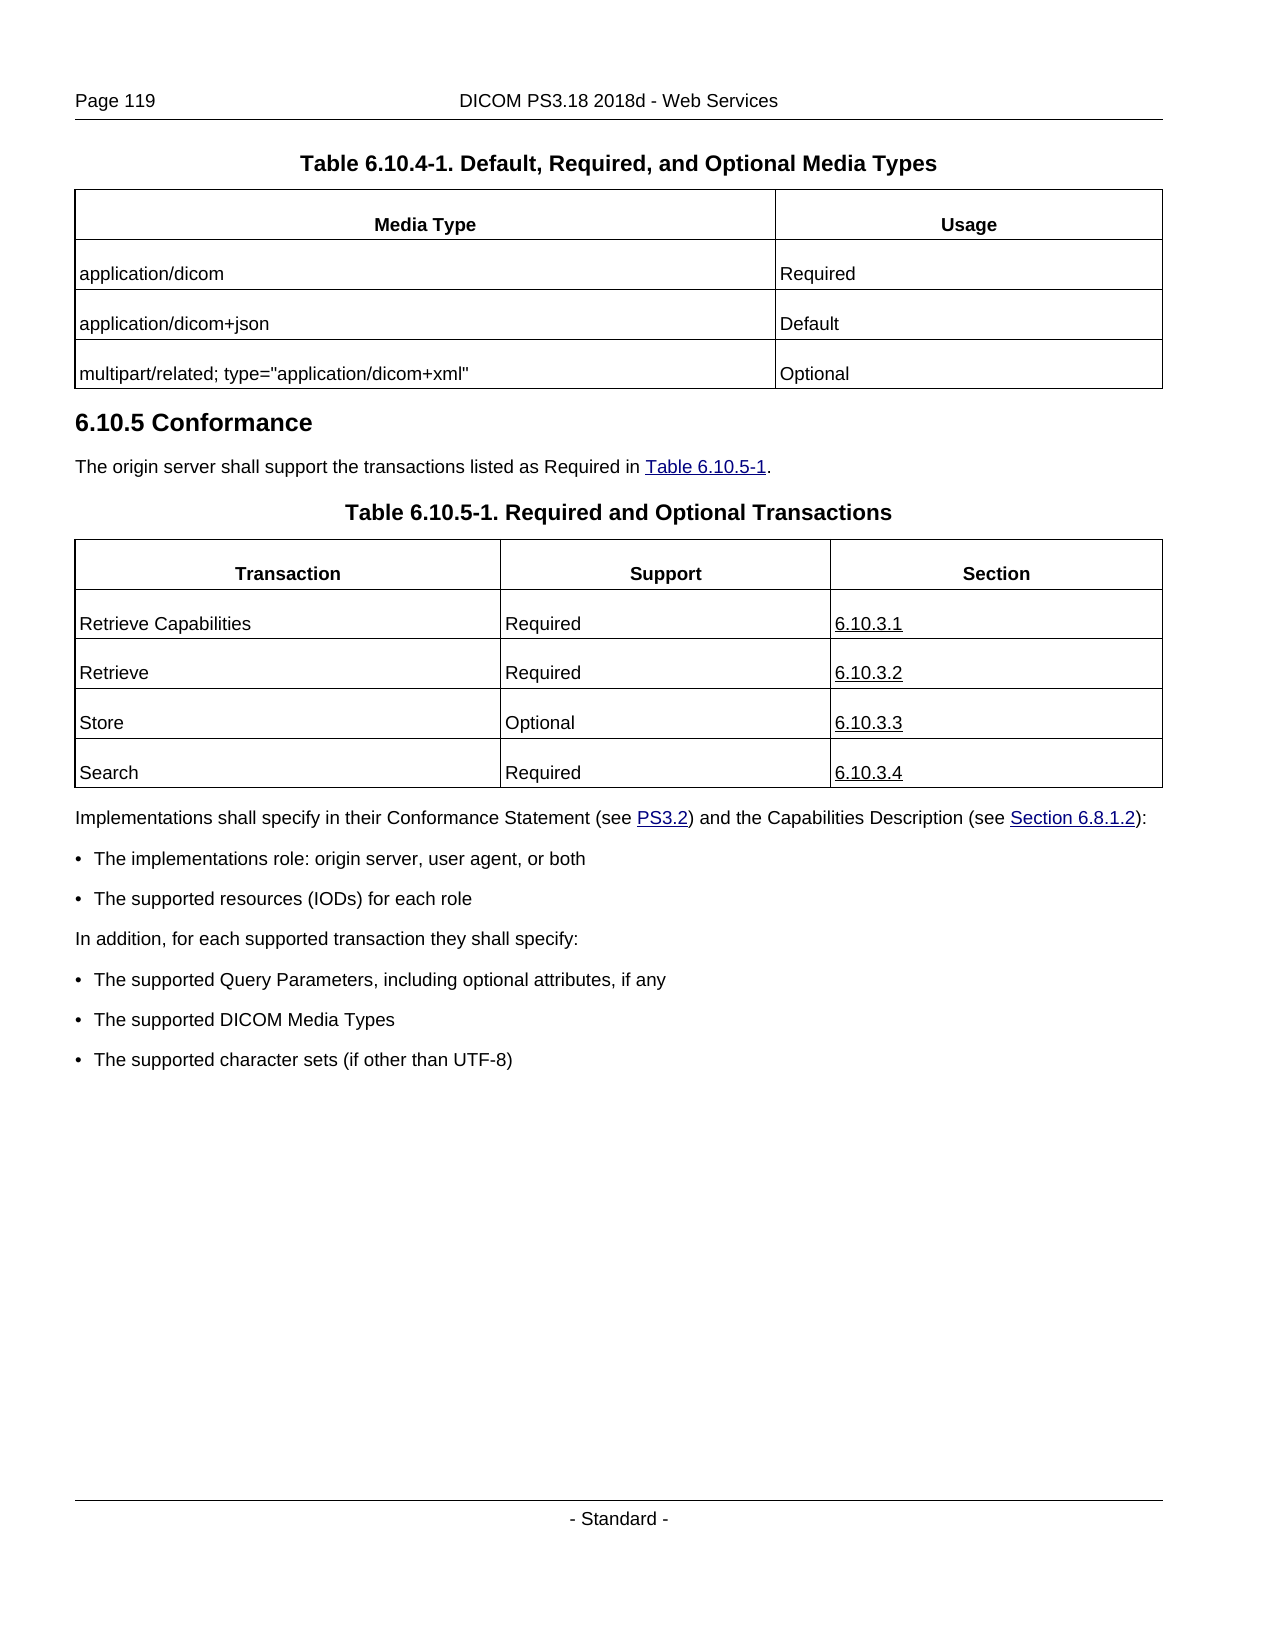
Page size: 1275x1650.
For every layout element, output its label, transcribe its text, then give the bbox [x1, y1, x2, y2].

table_cell 6.10.3.1 [831, 590, 1162, 638]
table_cell application/dicom [76, 240, 775, 289]
text 6.10.5 Conformance [75, 408, 1162, 437]
list The supported Query Parameters, including optional attributes, if any [75, 968, 1162, 990]
text Table 6.10.5-1. Required and Optional Transactions [75, 499, 1162, 525]
table_cell Required [776, 240, 1162, 289]
list The supported character sets (if other than UTF-8) [75, 1049, 1162, 1071]
table_cell Optional [501, 689, 830, 738]
list The supported resources (IODs) for each role [75, 888, 1162, 909]
table_cell Retrieve Capabilities [76, 590, 500, 638]
table_cell Optional [776, 340, 1162, 388]
table_cell Search [76, 739, 500, 787]
table_cell 6.10.3.2 [831, 639, 1162, 688]
table_cell 6.10.3.4 [831, 739, 1162, 787]
table_cell multipart/related; type="application/dicom+xml" [76, 340, 775, 388]
table_cell Required [501, 590, 830, 638]
table_cell Required [501, 739, 830, 787]
table_header Section [831, 540, 1162, 588]
table_header Media Type [76, 190, 775, 239]
text Table 6.10.4-1. Default, Required, and Optional Media Types [75, 150, 1162, 176]
table_cell Store [76, 689, 500, 738]
table_cell application/dicom+json [76, 290, 775, 338]
table_header Support [501, 540, 830, 588]
list The supported DICOM Media Types [75, 1009, 1162, 1030]
text Implementations shall specify in their Conformance Statement (see PS3.2) and the Capabilities Description (see Section 6.8.1.2): [75, 807, 1162, 829]
text In addition, for each supported transaction they shall specify: [75, 928, 1162, 949]
table_cell Default [776, 290, 1162, 338]
table_header Usage [776, 190, 1162, 239]
table_cell Retrieve [76, 639, 500, 688]
table_cell 6.10.3.3 [831, 689, 1162, 738]
list The implementations role: origin server, user agent, or both [75, 847, 1162, 869]
table_header Transaction [76, 540, 500, 588]
table_cell Required [501, 639, 830, 688]
text The origin server shall support the transactions listed as Required in Table 6.10.5-1. [75, 455, 1162, 477]
